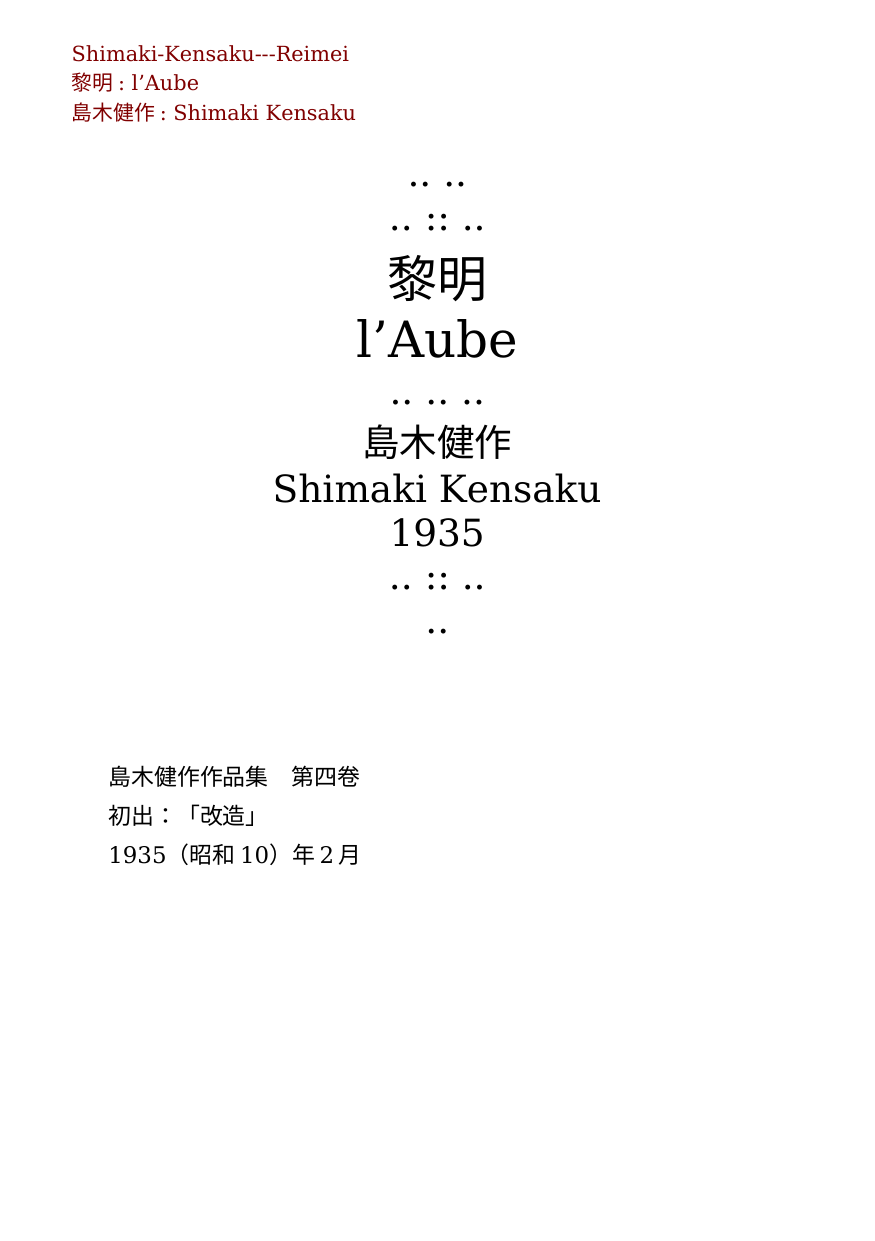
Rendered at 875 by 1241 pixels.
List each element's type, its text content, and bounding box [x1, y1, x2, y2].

text Shimaki-Kensaku---Reimei [71, 42, 803, 66]
text 黎明 : l’Aube [71, 66, 803, 96]
text 島木健作 : Shimaki Kensaku [71, 96, 803, 127]
text 初出：「改造」 [72, 797, 802, 831]
text 島木健作作品集 第四卷 [72, 758, 802, 792]
subtitle .. .. .. :: .. 黎明 l’Aube .. .. .. 島木健作 Shimaki Kensaku 1935 .. :: .. .. [36, 152, 838, 642]
text 1935（昭和10）年2月 [72, 837, 802, 870]
